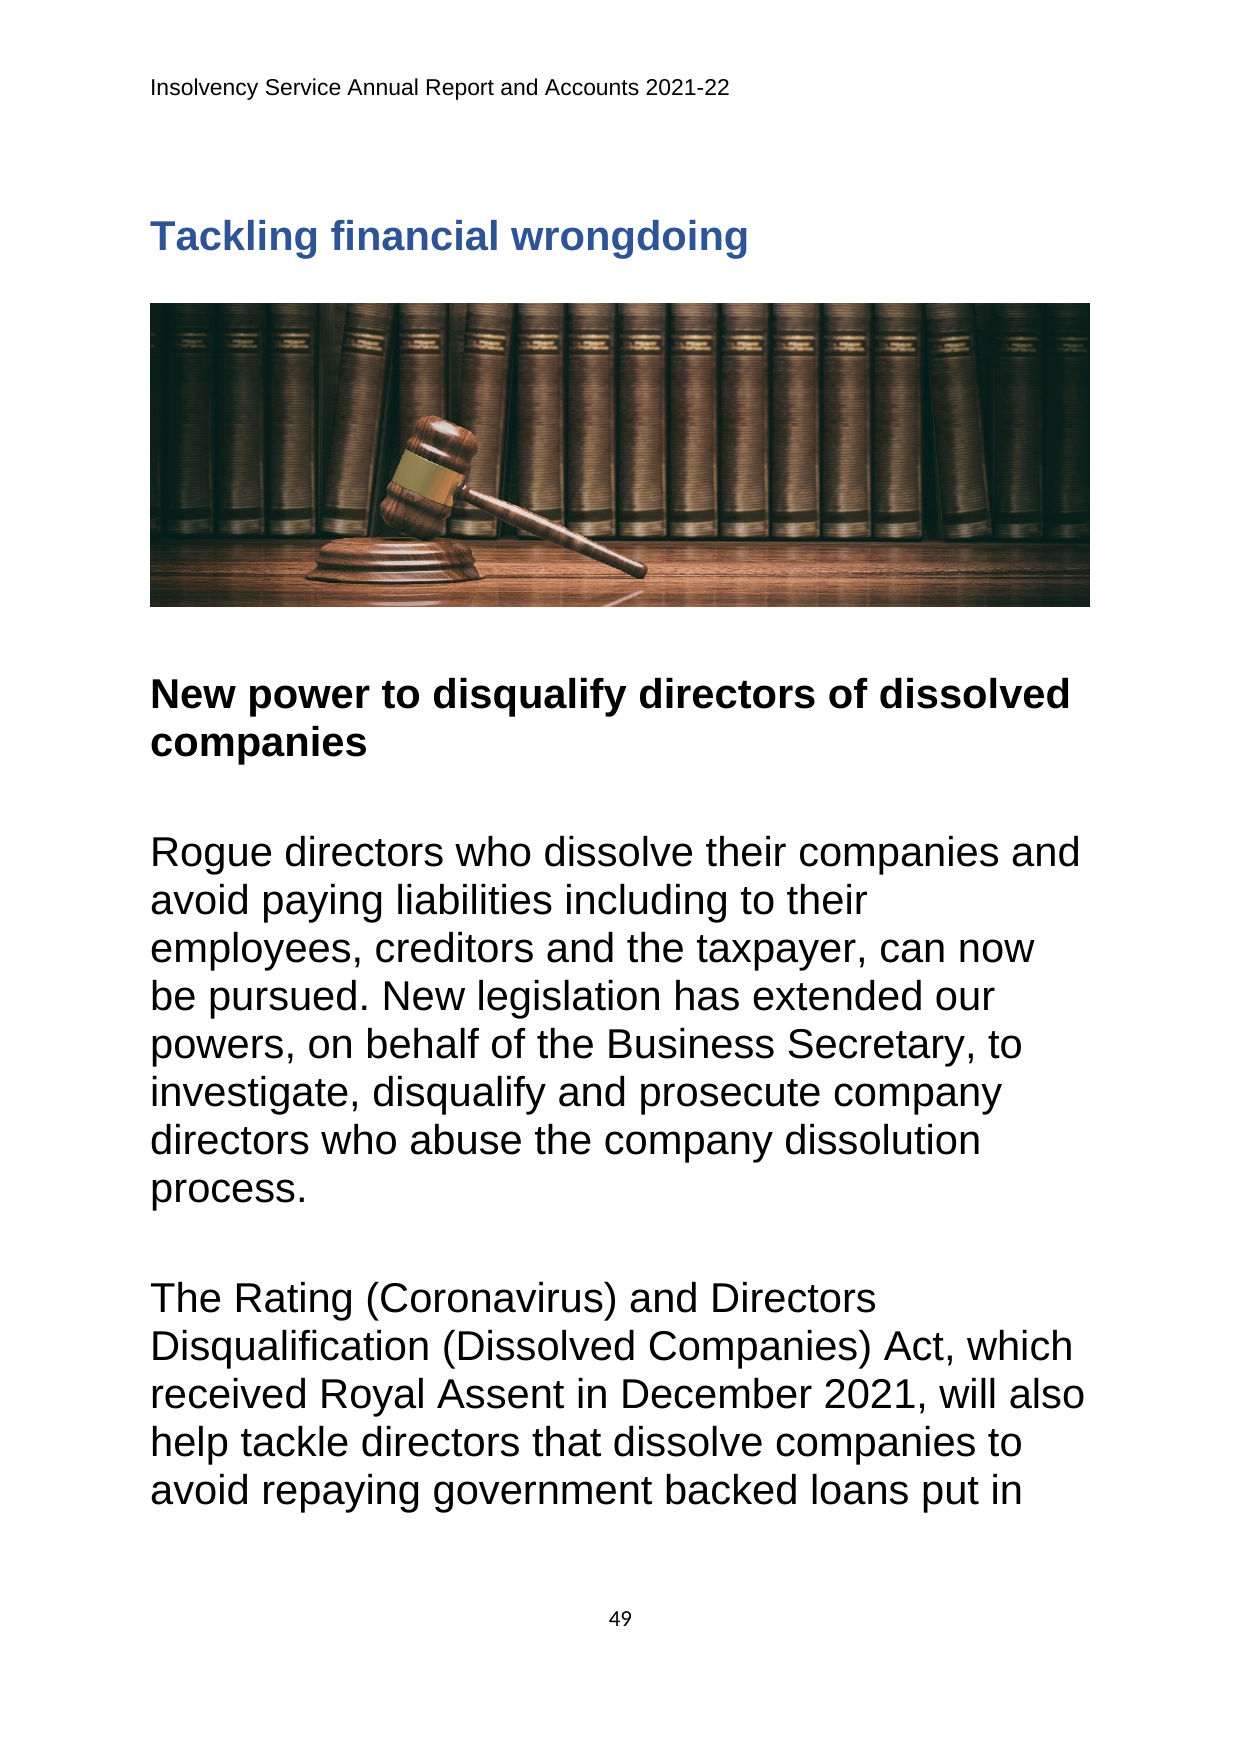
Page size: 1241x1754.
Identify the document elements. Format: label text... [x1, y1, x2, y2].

text New power to disqualify directors of dissolved companies [150, 669, 1090, 765]
text The Rating (Coronavirus) and Directors Disqualification (Dissolved Companies) Act, which received Royal Assent in December 2021, will also help tackle directors that dissolve companies to avoid repaying government backed loans put in [150, 1273, 1090, 1513]
text Rogue directors who dissolve their companies and avoid paying liabilities including to their employees, creditors and the taxpayer, can now be pursued. New legislation has extended our powers, on behalf of the Business Secretary, to investigate, disqualify and prosecute company directors who abuse the company dissolution process. [150, 828, 1090, 1211]
subtitle Tackling financial wrongdoing [150, 211, 1090, 259]
